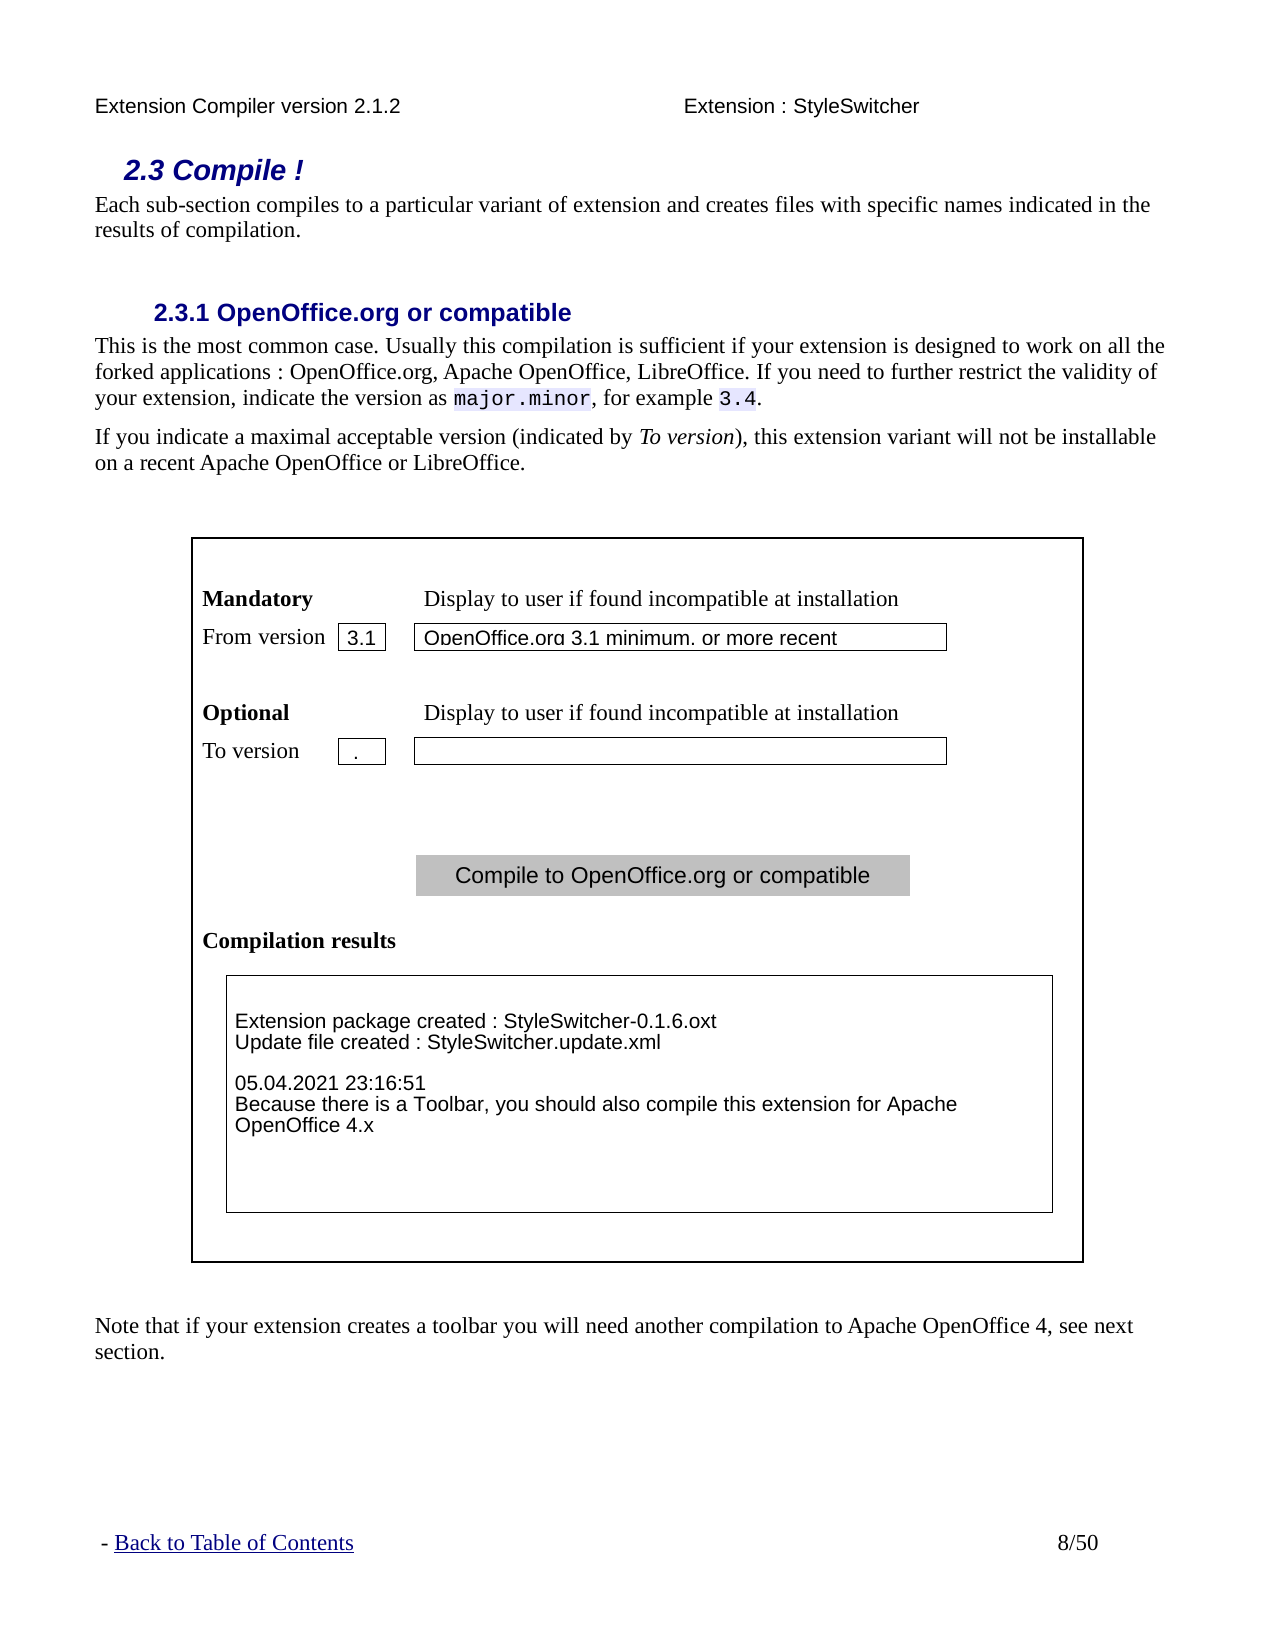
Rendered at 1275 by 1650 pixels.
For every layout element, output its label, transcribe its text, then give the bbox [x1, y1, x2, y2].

text Each sub-section compiles to a particular variant of extension and creates files with specific names indicated in the results of compilation. [94, 192, 1181, 243]
subtitle Compile ! [124, 153, 1181, 186]
subtitle OpenOffice.org or compatible [153, 299, 1181, 327]
text [947, 624, 1073, 650]
text Compilation results [202, 928, 1073, 954]
text [386, 624, 414, 650]
text From version [202, 624, 338, 650]
text To version [202, 738, 338, 764]
text [386, 738, 414, 764]
text Optional Display to user if found incompatible at installation [202, 700, 1073, 726]
text Note that if your extension creates a toolbar you will need another compilation to Apache OpenOffice 4, see next section. [94, 1313, 1181, 1364]
text [947, 738, 1073, 764]
text This is the most common case. Usually this compilation is sufficient if your extension is designed to work on all the forked applications : OpenOffice.org, Apache OpenOffice, LibreOffice. If you need to further restrict the validity of your extension, indicate the version as major.minor, for example 3.4. [94, 333, 1181, 411]
text Mandatory Display to user if found incompatible at installation [202, 586, 1073, 612]
text If you indicate a maximal acceptable version (indicated by To version), this extension variant will not be installable on a recent Apache OpenOffice or LibreOffice. [94, 424, 1181, 475]
